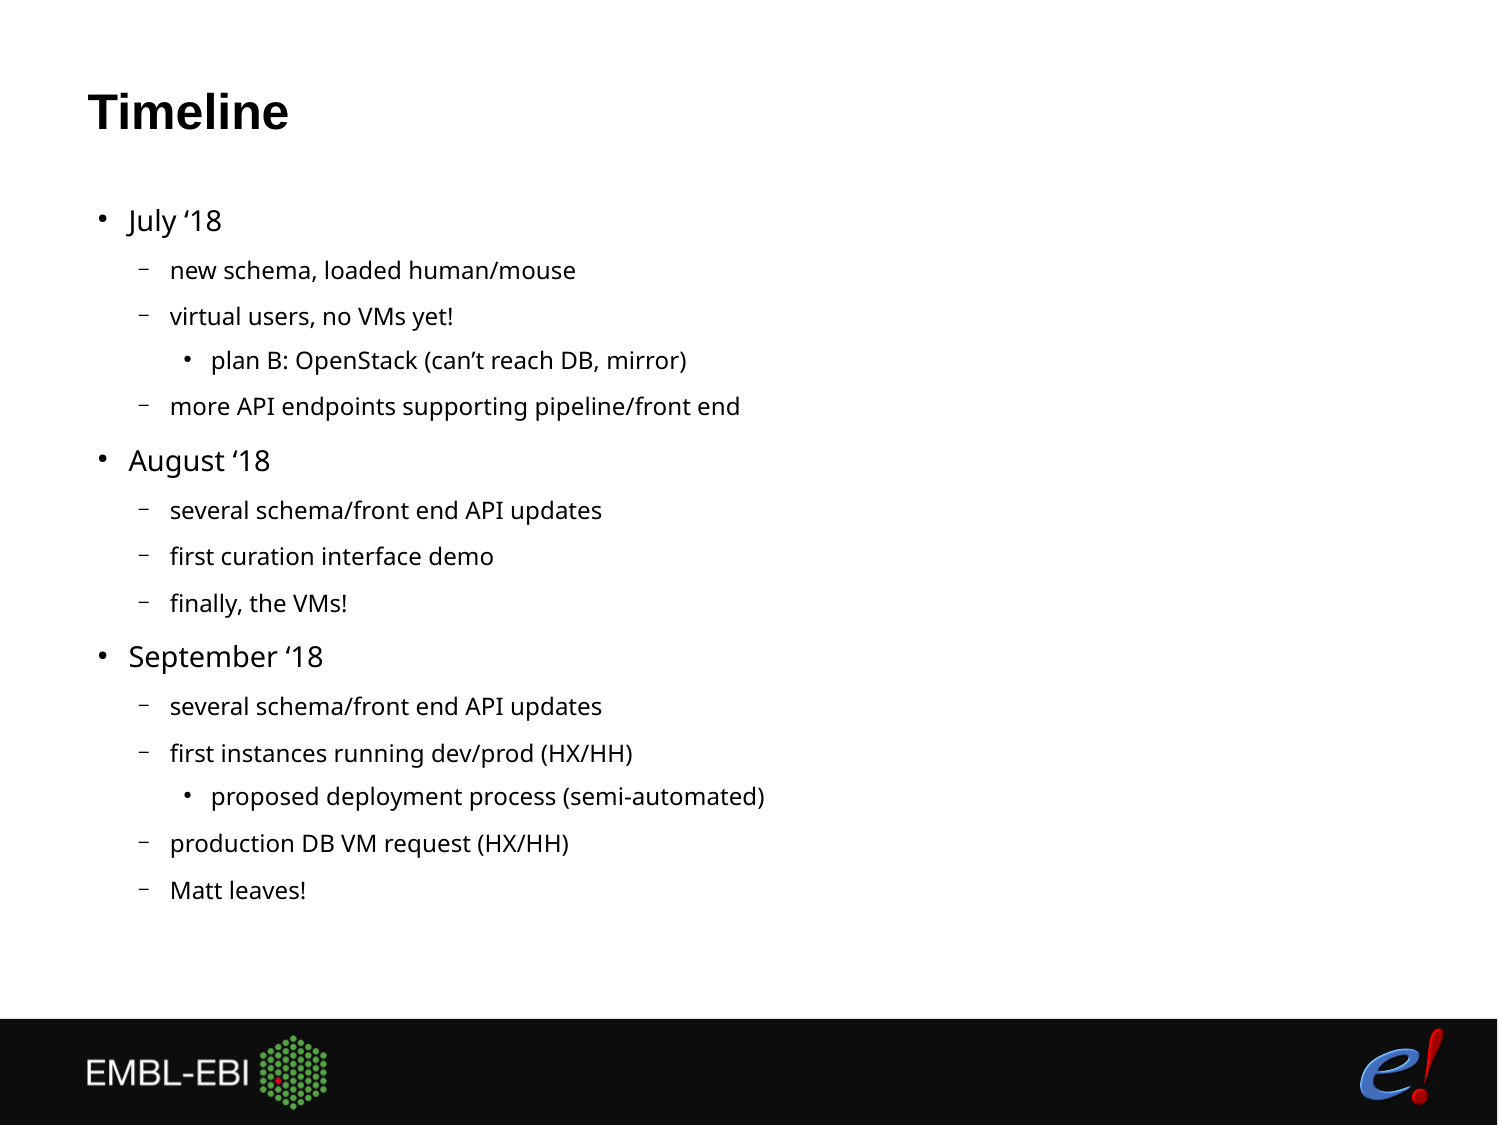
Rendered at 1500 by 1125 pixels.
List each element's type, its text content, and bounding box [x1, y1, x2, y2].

picture [1357, 1026, 1448, 1112]
title Timeline [87, 50, 1425, 175]
list July ‘18 new schema, loaded human/mouse virtual users, no VMs yet! plan B: OpenStack (can’t reach DB, mirror) more API endpoints supporting pipeline/front end August ‘18 several schema/front end API updates first curation interface demo finally, the VMs! September ‘18 several schema/front end API updates first instances running dev/prod (HX/HH) proposed deployment process (semi-automated) production DB VM request (HX/HH) Matt leaves! [87, 200, 1425, 914]
picture [87, 1035, 327, 1110]
